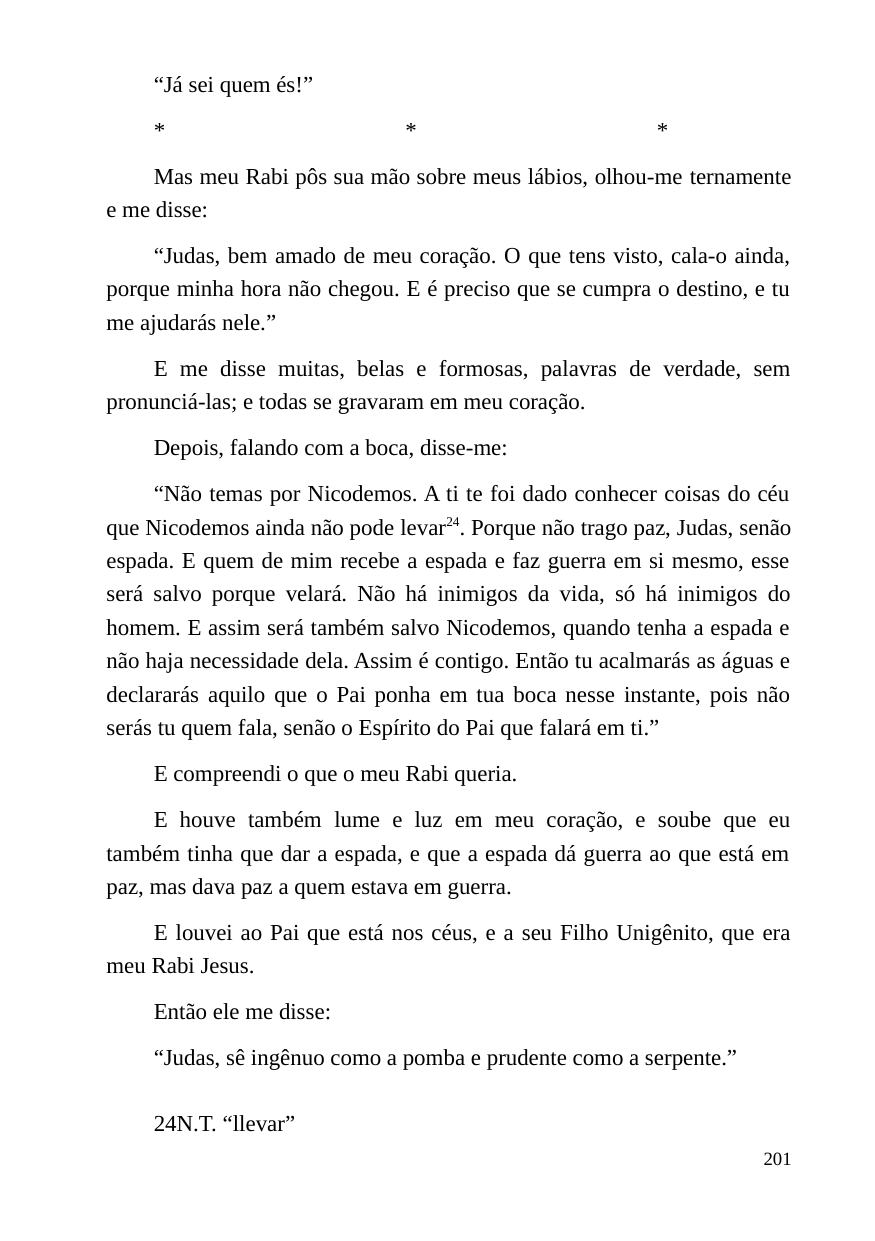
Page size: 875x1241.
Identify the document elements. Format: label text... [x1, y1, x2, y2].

text “Não temas por Nicodemos. A ti te foi dado conhecer coisas do céu que Nicodemos ainda não pode levar. Porque não trago paz, Judas, senão espada. E quem de mim recebe a espada e faz guerra em si mesmo, esse será salvo porque velará. Não há inimigos da vida, só há inimigos do homem. E assim será também salvo Nicodemos, quando tenha a espada e não haja necessidade dela. Assim é contigo. Então tu acalmarás as águas e declararás aquilo que o Pai ponha em tua boca nesse instante, pois não serás tu quem fala, senão o Espírito do Pai que falará em ti.” [106, 480, 791, 741]
text Depois, falando com a boca, disse-me: [106, 434, 791, 461]
text N.T. “llevar” [106, 1110, 791, 1136]
text E me disse muitas, belas e formosas, palavras de verdade, sem pronunciá-las; e todas se gravaram em meu coração. [106, 355, 791, 415]
text “Já sei quem és!” [106, 71, 791, 97]
text “Judas, bem amado de meu coração. O que tens visto, cala-o ainda, porque minha hora não chegou. E é preciso que se cumpra o destino, e tu me ajudarás nele.” [106, 242, 791, 335]
text “Judas, sê ingênuo como a pomba e prudente como a serpente.” [106, 1044, 791, 1071]
text * * * [106, 117, 791, 143]
text Mas meu Rabi pôs sua mão sobre meus lábios, olhou-me ternamente e me disse: [106, 163, 791, 222]
text E compreendi o que o meu Rabi queria. [106, 760, 791, 787]
text E houve também lume e luz em meu coração, e soube que eu também tinha que dar a espada, e que a espada dá guerra ao que está em paz, mas dava paz a quem estava em guerra. [106, 806, 791, 899]
text Então ele me disse: [106, 998, 791, 1025]
text E louvei ao Pai que está nos céus, e a seu Filho Unigênito, que era meu Rabi Jesus. [106, 919, 791, 979]
